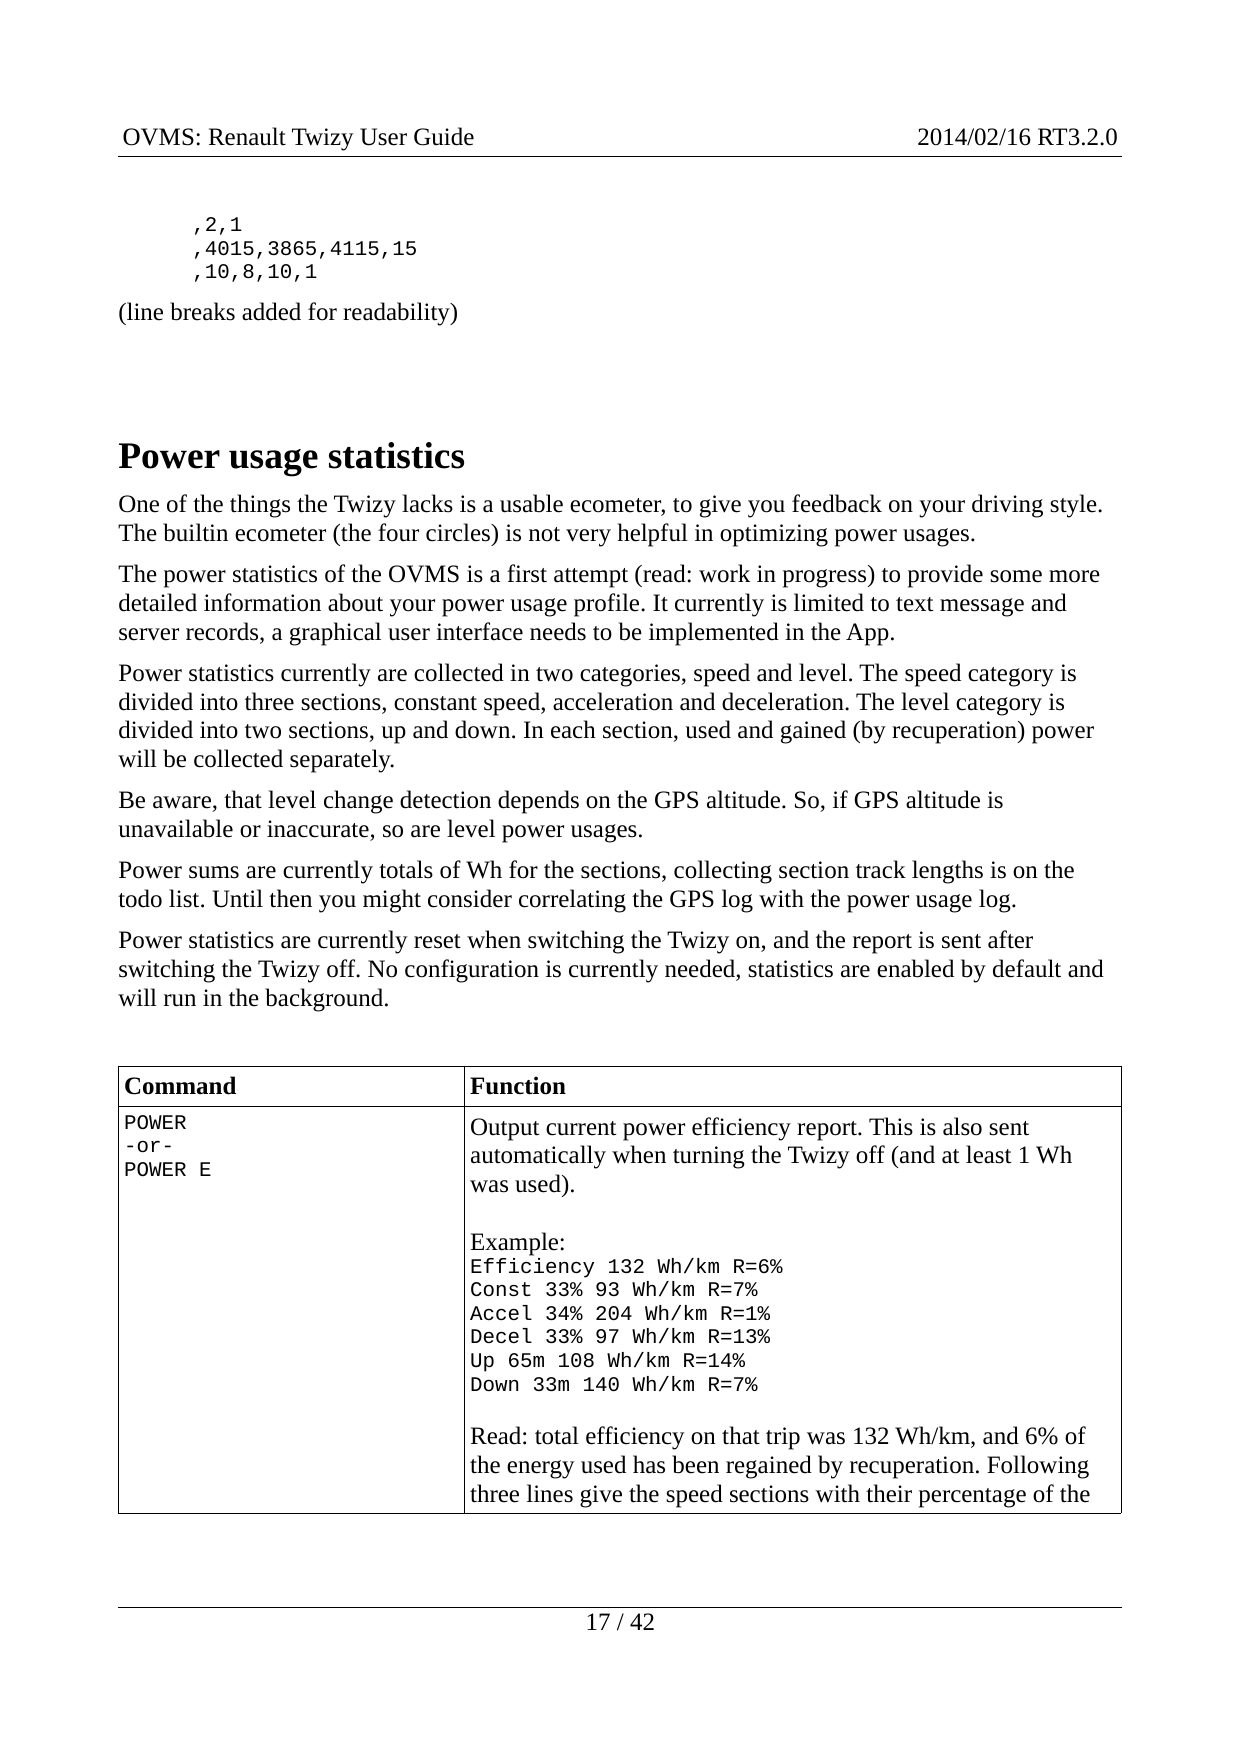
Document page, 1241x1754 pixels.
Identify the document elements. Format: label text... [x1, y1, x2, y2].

text The power statistics of the OVMS is a first attempt (read: work in progress) to provide some more detailed information about your power usage profile. It currently is limited to text message and server records, a graphical user interface needs to be implemented in the App. [118, 559, 1122, 646]
table_cell POWER -or- POWER E [119, 1107, 464, 1513]
text (line breaks added for readability) [118, 297, 1122, 326]
text One of the things the Twizy lacks is a usable ecometer, to give you feedback on your driving style. The builtin ecometer (the four circles) is not very helpful in optimizing power usages. [118, 489, 1122, 547]
subtitle Power usage statistics [118, 434, 1122, 477]
text Power sums are currently totals of Wh for the sections, collecting section track lengths is on the todo list. Until then you might consider correlating the GPS log with the power usage log. [118, 856, 1122, 913]
text Power statistics currently are collected in two categories, speed and level. The speed category is divided into three sections, constant speed, acceleration and deceleration. The level category is divided into two sections, up and down. In each section, used and gained (by recuperation) power will be collected separately. [118, 658, 1122, 773]
table_header Function [465, 1067, 1121, 1106]
text Be aware, that level change detection depends on the GPS altitude. So, if GPS altitude is unavailable or inaccurate, so are level power usages. [118, 786, 1122, 843]
table_cell Output current power efficiency report. This is also sent automatically when turning the Twizy off (and at least 1 Wh was used). Example: Efficiency 132 Wh/km R=6% Const 33% 93 Wh/km R=7% Accel 34% 204 Wh/km R=1% Decel 33% 97 Wh/km R=13% Up 65m 108 Wh/km R=14% Down 33m 140 Wh/km R=7% Read: total efficiency on that trip was 132 Wh/km, and 6% of the energy used has been regained by recuperation. Following three lines give the speed sections with their percentage of the [465, 1107, 1121, 1513]
table_header Command [119, 1067, 464, 1106]
text ,2,1 ,4015,3865,4115,15 ,10,8,10,1 [118, 214, 1122, 285]
text Power statistics are currently reset when switching the Twizy on, and the report is sent after switching the Twizy off. No configuration is currently needed, statistics are enabled by default and will run in the background. [118, 926, 1122, 1012]
